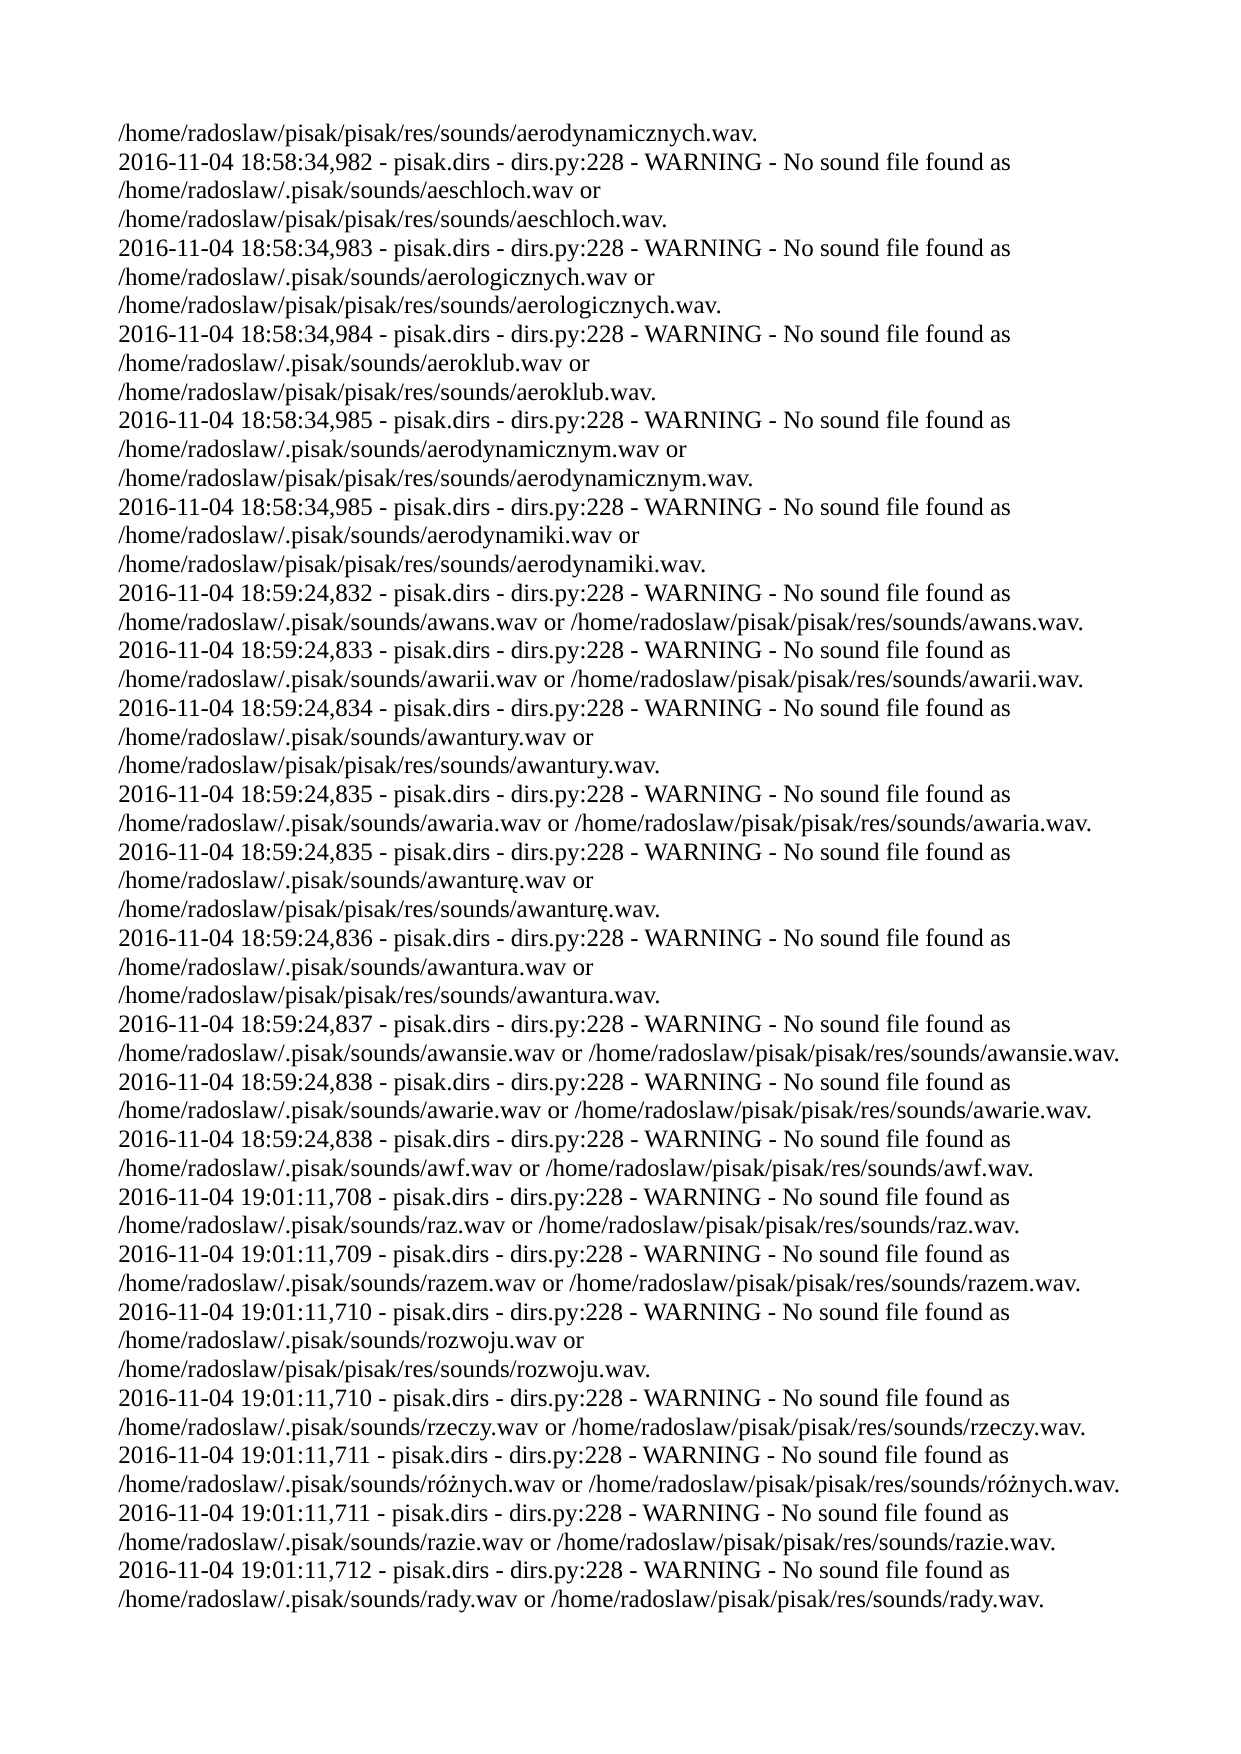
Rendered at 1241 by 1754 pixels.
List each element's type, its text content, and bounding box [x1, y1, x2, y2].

text 2016-11-04 18:59:24,838 - pisak.dirs - dirs.py:228 - WARNING - No sound file found as /home/radoslaw/.pisak/sounds/awf.wav or /home/radoslaw/pisak/pisak/res/sounds/awf.wav. [118, 1124, 1122, 1182]
text 2016-11-04 18:59:24,835 - pisak.dirs - dirs.py:228 - WARNING - No sound file found as /home/radoslaw/.pisak/sounds/awaria.wav or /home/radoslaw/pisak/pisak/res/sounds/awaria.wav. [118, 779, 1122, 837]
text 2016-11-04 18:59:24,836 - pisak.dirs - dirs.py:228 - WARNING - No sound file found as /home/radoslaw/.pisak/sounds/awantura.wav or /home/radoslaw/pisak/pisak/res/sounds/awantura.wav. [118, 923, 1122, 1009]
text 2016-11-04 19:01:11,709 - pisak.dirs - dirs.py:228 - WARNING - No sound file found as /home/radoslaw/.pisak/sounds/razem.wav or /home/radoslaw/pisak/pisak/res/sounds/razem.wav. [118, 1239, 1122, 1297]
text 2016-11-04 18:58:34,983 - pisak.dirs - dirs.py:228 - WARNING - No sound file found as /home/radoslaw/.pisak/sounds/aerologicznych.wav or /home/radoslaw/pisak/pisak/res/sounds/aerologicznych.wav. [118, 233, 1122, 319]
text 2016-11-04 18:58:34,985 - pisak.dirs - dirs.py:228 - WARNING - No sound file found as /home/radoslaw/.pisak/sounds/aerodynamicznym.wav or /home/radoslaw/pisak/pisak/res/sounds/aerodynamicznym.wav. [118, 406, 1122, 492]
text 2016-11-04 18:59:24,835 - pisak.dirs - dirs.py:228 - WARNING - No sound file found as /home/radoslaw/.pisak/sounds/awanturę.wav or /home/radoslaw/pisak/pisak/res/sounds/awanturę.wav. [118, 837, 1122, 923]
text 2016-11-04 19:01:11,710 - pisak.dirs - dirs.py:228 - WARNING - No sound file found as /home/radoslaw/.pisak/sounds/rzeczy.wav or /home/radoslaw/pisak/pisak/res/sounds/rzeczy.wav. [118, 1383, 1122, 1441]
text 2016-11-04 18:59:24,832 - pisak.dirs - dirs.py:228 - WARNING - No sound file found as /home/radoslaw/.pisak/sounds/awans.wav or /home/radoslaw/pisak/pisak/res/sounds/awans.wav. [118, 578, 1122, 636]
text 2016-11-04 18:58:34,984 - pisak.dirs - dirs.py:228 - WARNING - No sound file found as /home/radoslaw/.pisak/sounds/aeroklub.wav or /home/radoslaw/pisak/pisak/res/sounds/aeroklub.wav. [118, 319, 1122, 406]
text 2016-11-04 19:01:11,711 - pisak.dirs - dirs.py:228 - WARNING - No sound file found as /home/radoslaw/.pisak/sounds/razie.wav or /home/radoslaw/pisak/pisak/res/sounds/razie.wav. [118, 1498, 1122, 1556]
text 2016-11-04 19:01:11,711 - pisak.dirs - dirs.py:228 - WARNING - No sound file found as /home/radoslaw/.pisak/sounds/różnych.wav or /home/radoslaw/pisak/pisak/res/sounds/różnych.wav. [118, 1441, 1122, 1498]
text 2016-11-04 18:59:24,837 - pisak.dirs - dirs.py:228 - WARNING - No sound file found as /home/radoslaw/.pisak/sounds/awansie.wav or /home/radoslaw/pisak/pisak/res/sounds/awansie.wav. [118, 1009, 1122, 1067]
text 2016-11-04 19:01:11,708 - pisak.dirs - dirs.py:228 - WARNING - No sound file found as /home/radoslaw/.pisak/sounds/raz.wav or /home/radoslaw/pisak/pisak/res/sounds/raz.wav. [118, 1182, 1122, 1239]
text 2016-11-04 19:01:11,712 - pisak.dirs - dirs.py:228 - WARNING - No sound file found as /home/radoslaw/.pisak/sounds/rady.wav or /home/radoslaw/pisak/pisak/res/sounds/rady.wav. [118, 1556, 1122, 1613]
text 2016-11-04 19:01:11,710 - pisak.dirs - dirs.py:228 - WARNING - No sound file found as /home/radoslaw/.pisak/sounds/rozwoju.wav or /home/radoslaw/pisak/pisak/res/sounds/rozwoju.wav. [118, 1297, 1122, 1383]
text /home/radoslaw/pisak/pisak/res/sounds/aerodynamicznych.wav. [118, 118, 1122, 147]
text 2016-11-04 18:58:34,985 - pisak.dirs - dirs.py:228 - WARNING - No sound file found as /home/radoslaw/.pisak/sounds/aerodynamiki.wav or /home/radoslaw/pisak/pisak/res/sounds/aerodynamiki.wav. [118, 492, 1122, 578]
text 2016-11-04 18:59:24,838 - pisak.dirs - dirs.py:228 - WARNING - No sound file found as /home/radoslaw/.pisak/sounds/awarie.wav or /home/radoslaw/pisak/pisak/res/sounds/awarie.wav. [118, 1067, 1122, 1124]
text 2016-11-04 18:58:34,982 - pisak.dirs - dirs.py:228 - WARNING - No sound file found as /home/radoslaw/.pisak/sounds/aeschloch.wav or /home/radoslaw/pisak/pisak/res/sounds/aeschloch.wav. [118, 147, 1122, 233]
text 2016-11-04 18:59:24,833 - pisak.dirs - dirs.py:228 - WARNING - No sound file found as /home/radoslaw/.pisak/sounds/awarii.wav or /home/radoslaw/pisak/pisak/res/sounds/awarii.wav. [118, 636, 1122, 693]
text 2016-11-04 18:59:24,834 - pisak.dirs - dirs.py:228 - WARNING - No sound file found as /home/radoslaw/.pisak/sounds/awantury.wav or /home/radoslaw/pisak/pisak/res/sounds/awantury.wav. [118, 693, 1122, 779]
